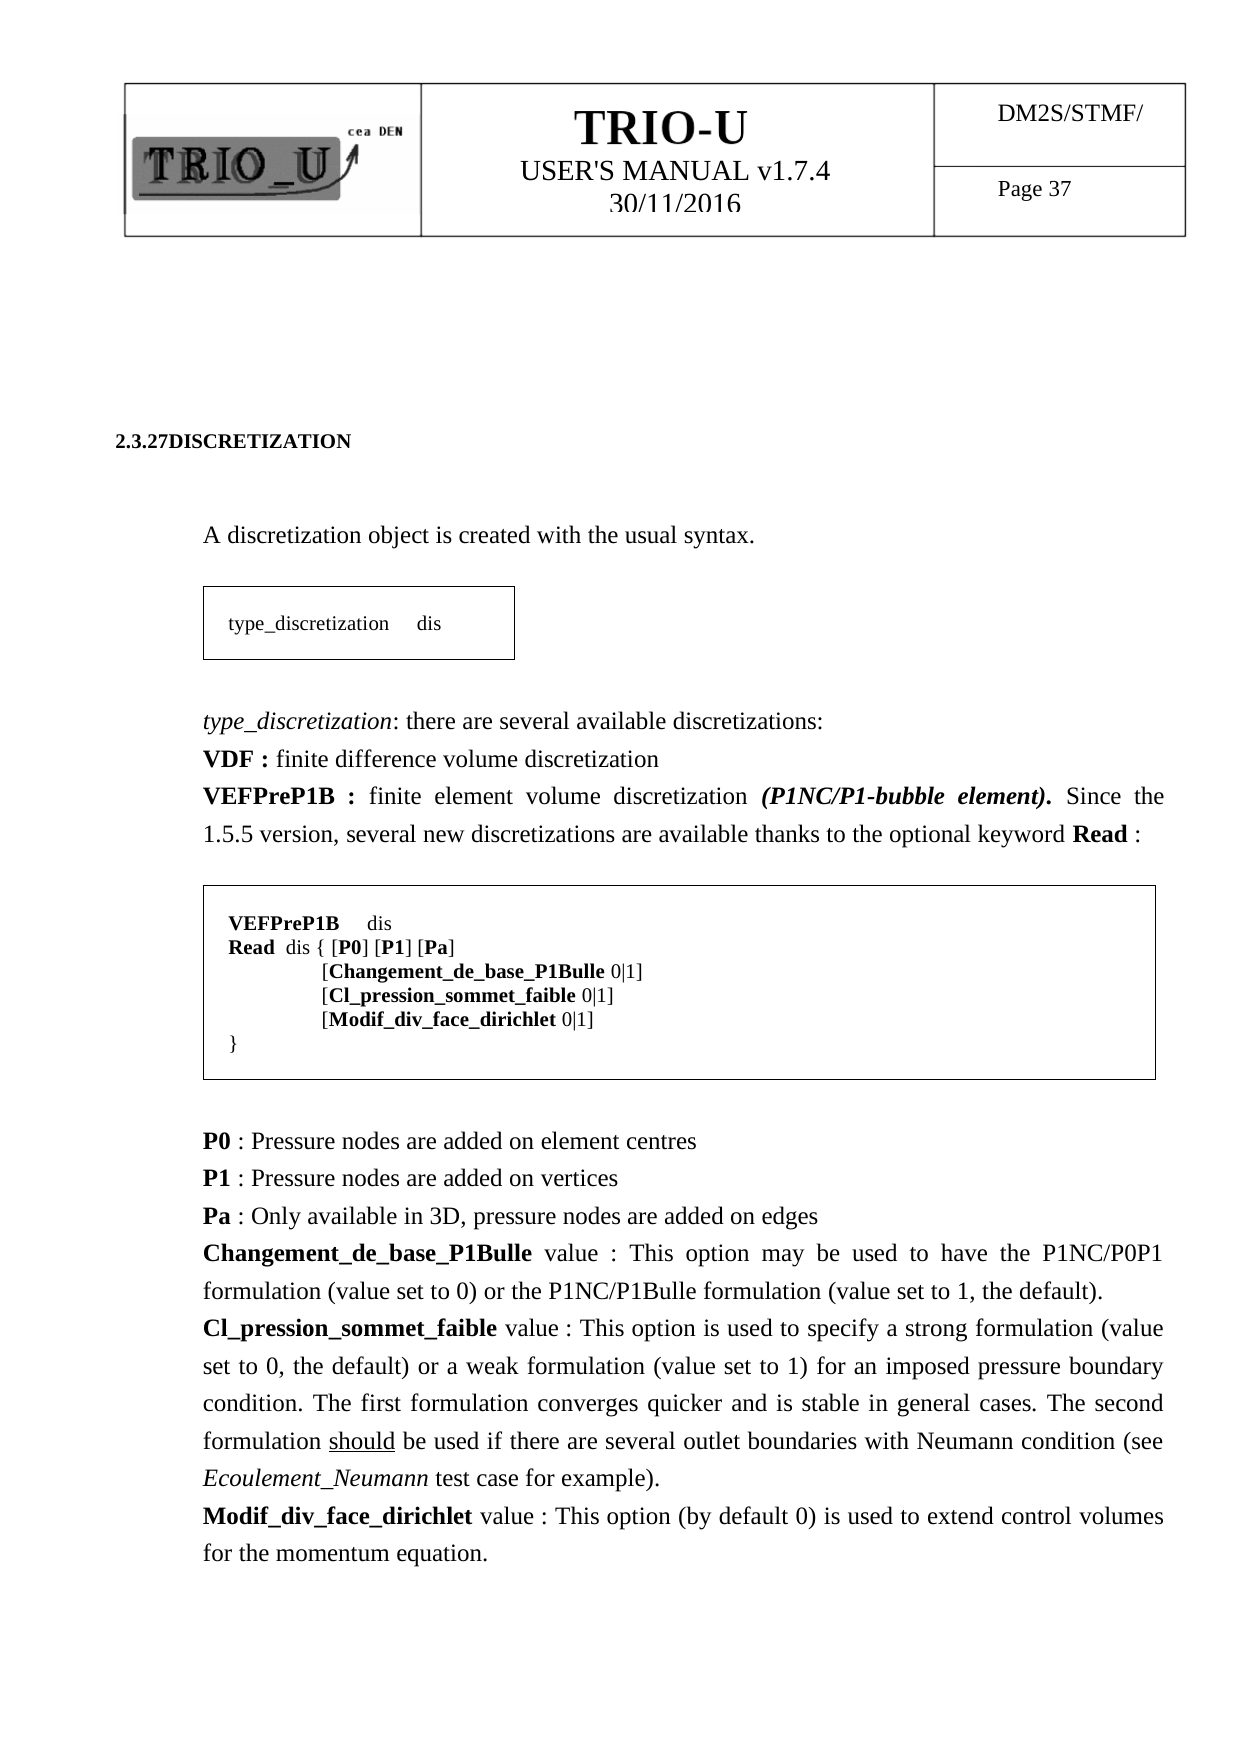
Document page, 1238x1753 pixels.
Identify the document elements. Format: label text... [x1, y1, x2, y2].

text type_discretization: there are several available discretizations: [203, 698, 1165, 735]
text Modif_div_face_dirichlet value : This option (by default 0) is used to extend control volumes for the momentum equation. [203, 1492, 1165, 1567]
table_header type_discretization dis [204, 587, 514, 659]
text P0 : Pressure nodes are added on element centres [203, 1117, 1165, 1155]
table_header VEFPreP1B dis Read dis { [P0] [P1] [Pa] [Changement_de_base_P1Bulle 0|1] [Cl_pression_sommet_faible 0|1] [Modif_div_face_dirichlet 0|1] } [204, 886, 1155, 1079]
text VEFPreP1B : finite element volume discretization (P1NC/P1-bubble element). Since the 1.5.5 version, several new discretizations are available thanks to the optional keyword Read : [203, 773, 1165, 848]
subtitle DISCRETIZATION [115, 429, 1164, 453]
text P1 : Pressure nodes are added on vertices [203, 1155, 1165, 1192]
text Changement_de_base_P1Bulle value : This option may be used to have the P1NC/P0P1 formulation (value set to 0) or the P1NC/P1Bulle formulation (value set to 1, the default). [203, 1230, 1165, 1305]
text A discretization object is created with the usual syntax. [203, 511, 1165, 548]
text VDF : finite difference volume discretization [203, 735, 1165, 773]
text Pa : Only available in 3D, pressure nodes are added on edges [203, 1192, 1165, 1230]
text Cl_pression_sommet_faible value : This option is used to specify a strong formulation (value set to 0, the default) or a weak formulation (value set to 1) for an imposed pressure boundary condition. The first formulation converges quicker and is stable in general cases. The second formulation should be used if there are several outlet boundaries with Neumann condition (see Ecoulement_Neumann test case for example). [203, 1305, 1165, 1492]
